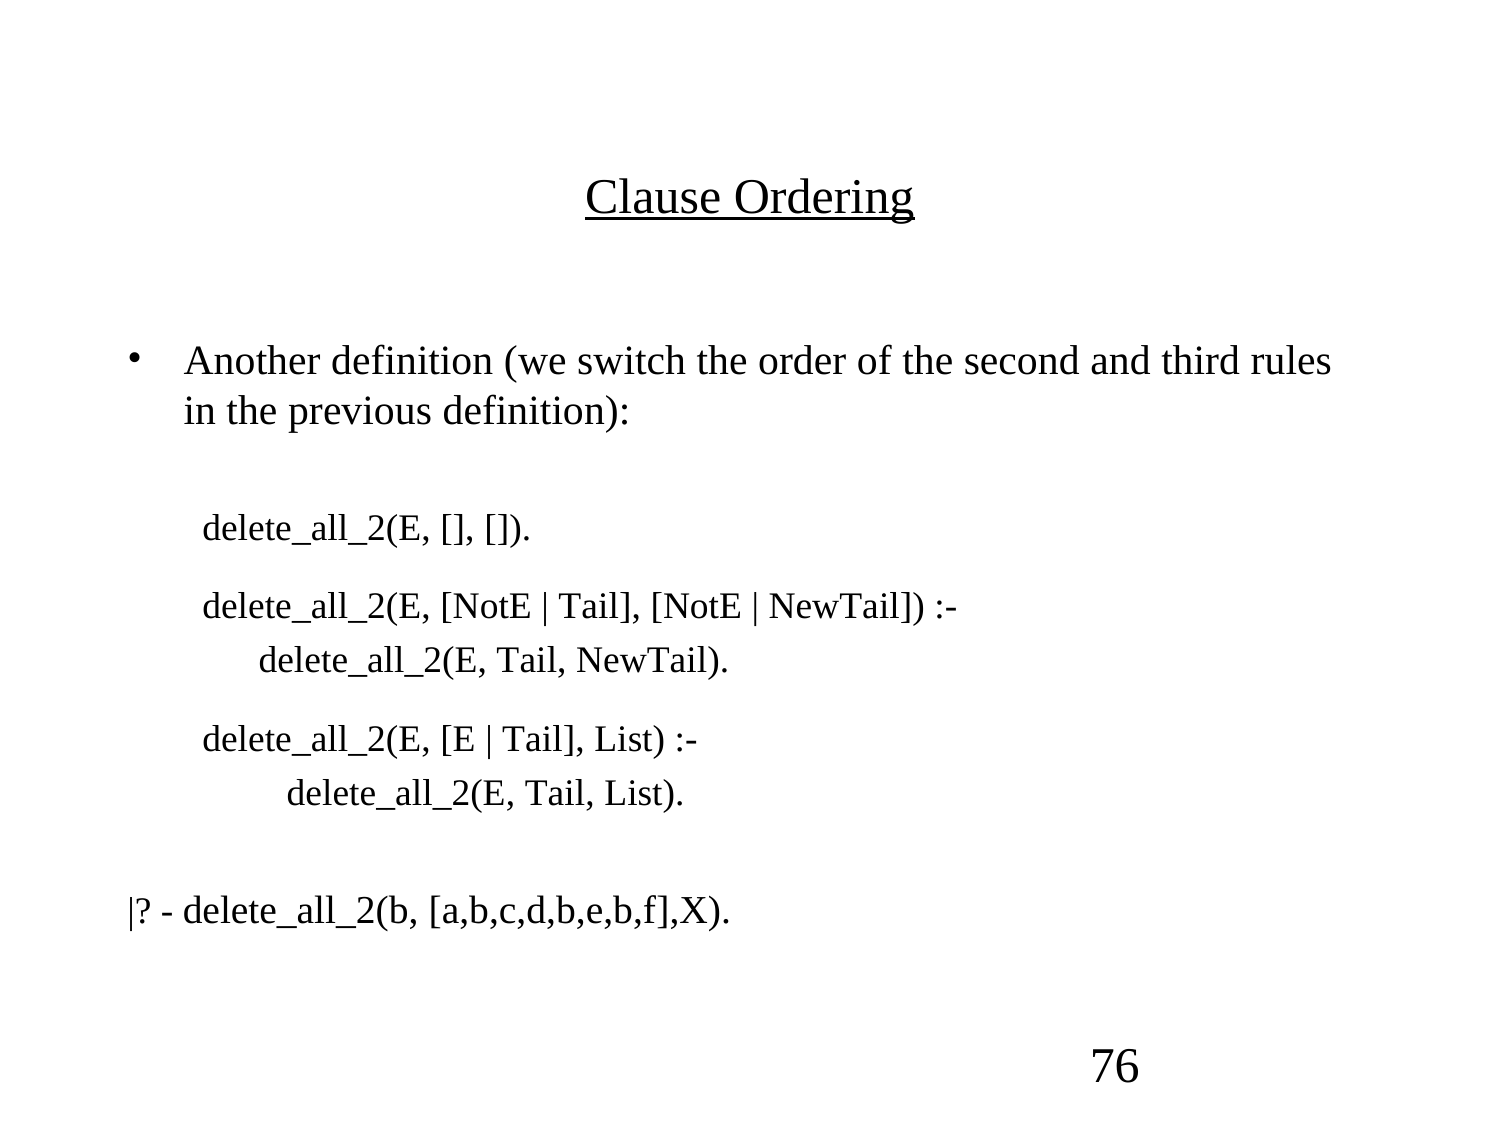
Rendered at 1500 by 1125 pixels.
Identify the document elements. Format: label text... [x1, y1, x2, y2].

list Another definition (we switch the order of the second and third rules in the previous definition): delete_all_2(E, [], []). delete_all_2(E, [NotE | Tail], [NotE | NewTail]) :- delete_all_2(E, Tail, NewTail). delete_all_2(E, [E | Tail], List) :- delete_all_2(E, Tail, List). |? - delete_all_2(b, [a,b,c,d,b,e,b,f],X). [112, 324, 1388, 1000]
title Clause Ordering [112, 99, 1388, 288]
